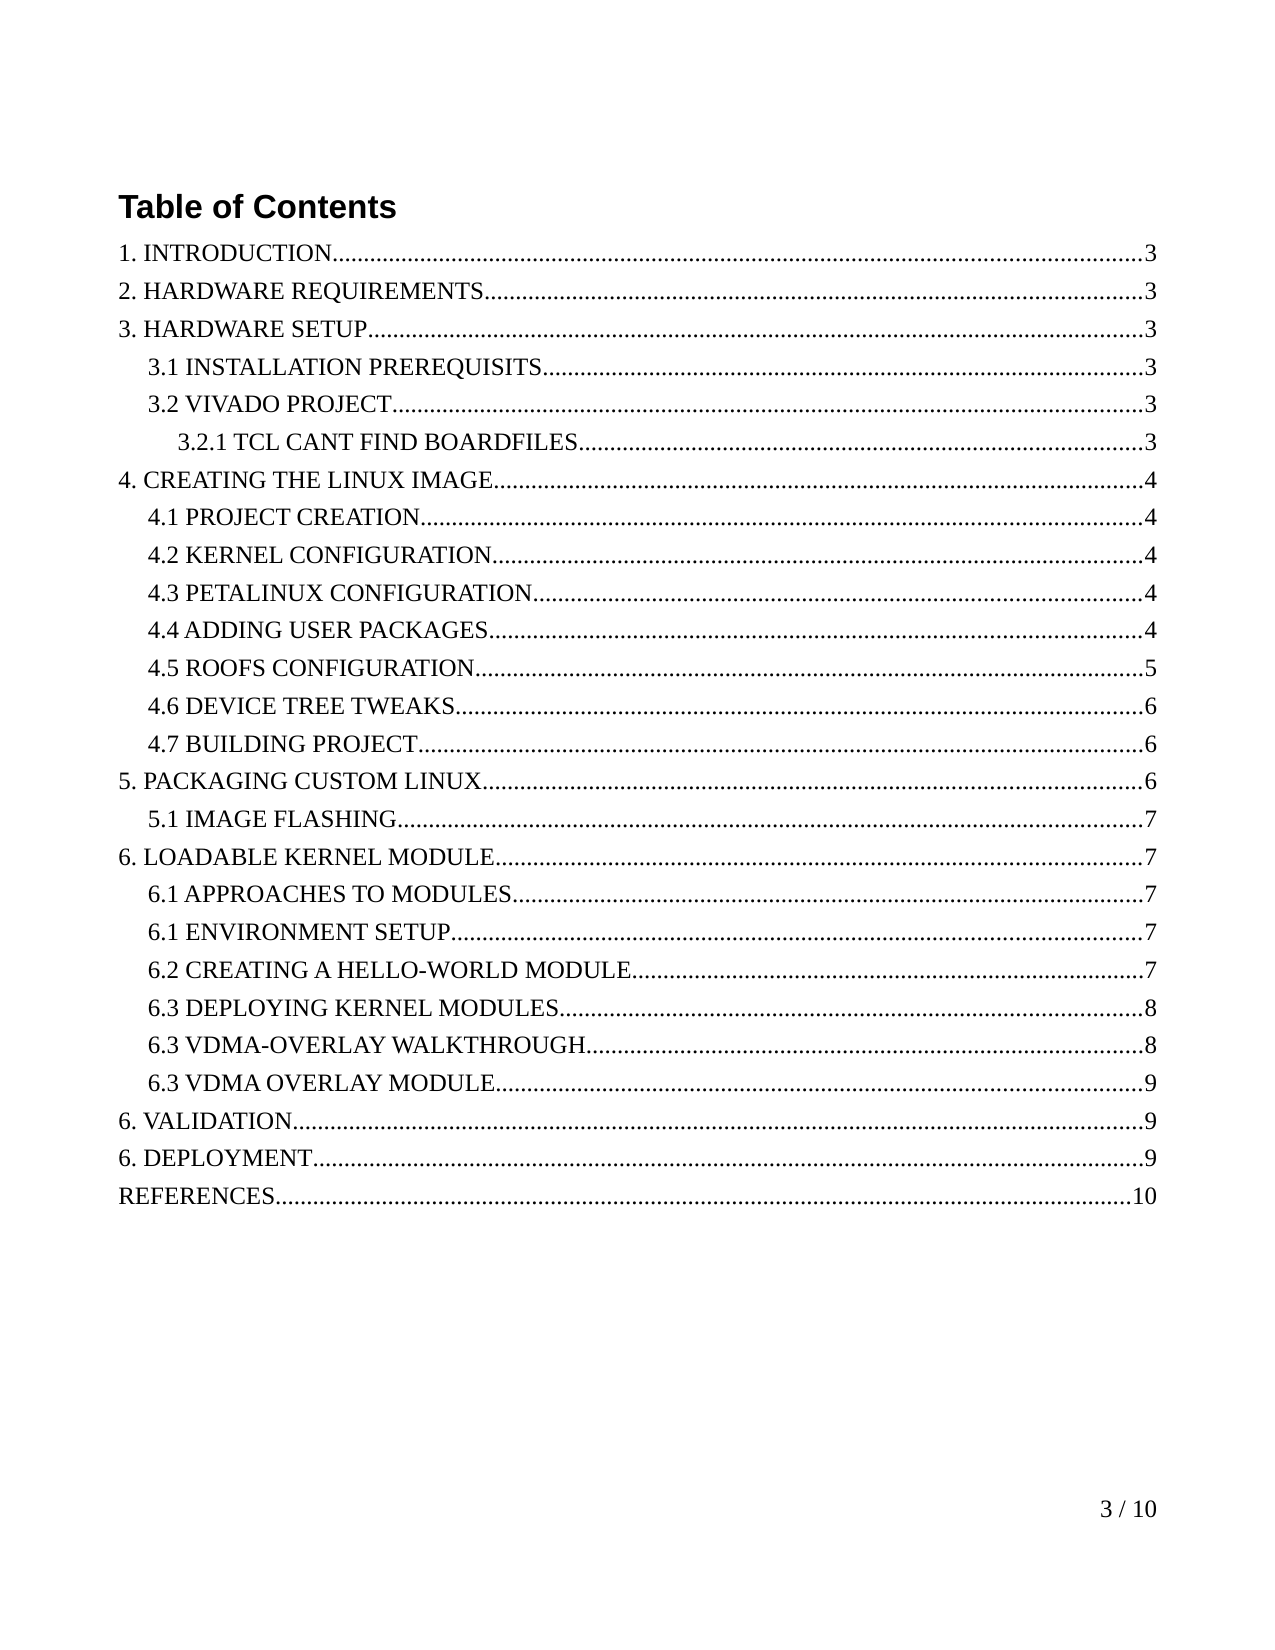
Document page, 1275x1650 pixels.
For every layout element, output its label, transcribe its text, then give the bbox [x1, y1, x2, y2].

text 4.1 PROJECT CREATION 4 [148, 502, 1157, 531]
text REFERENCES 10 [118, 1181, 1157, 1210]
text 6.1 ENVIRONMENT SETUP 7 [148, 917, 1157, 946]
text 4.3 PETALINUX CONFIGURATION 4 [148, 578, 1157, 607]
text 3.2.1 TCL CANT FIND BOARDFILES 3 [177, 427, 1157, 456]
text 5.1 IMAGE FLASHING 7 [148, 804, 1157, 833]
text 1. INTRODUCTION 3 [118, 238, 1157, 267]
subtitle Table of Contents [118, 187, 1157, 226]
text 6.2 CREATING A HELLO-WORLD MODULE. 7 [148, 955, 1157, 984]
text 3. HARDWARE SETUP 3 [118, 314, 1157, 343]
text 6. VALIDATION 9 [118, 1106, 1157, 1134]
text 6. LOADABLE KERNEL MODULE 7 [118, 842, 1157, 871]
text 4.5 ROOFS CONFIGURATION 5 [148, 653, 1157, 682]
text 6.3 VDMA-OVERLAY WALKTHROUGH 8 [148, 1030, 1157, 1059]
text 4.4 ADDING USER PACKAGES 4 [148, 616, 1157, 644]
text 4.6 DEVICE TREE TWEAKS 6 [148, 691, 1157, 720]
text 3.2 VIVADO PROJECT 3 [148, 389, 1157, 418]
text 2. HARDWARE REQUIREMENTS 3 [118, 276, 1157, 305]
text 6.1 APPROACHES TO MODULES 7 [148, 879, 1157, 908]
text 6. DEPLOYMENT 9 [118, 1143, 1157, 1172]
text 4.7 BUILDING PROJECT 6 [148, 729, 1157, 757]
text 4.2 KERNEL CONFIGURATION 4 [148, 540, 1157, 569]
text 3.1 INSTALLATION PREREQUISITS 3 [148, 352, 1157, 380]
text 6.3 VDMA OVERLAY MODULE 9 [148, 1068, 1157, 1097]
text 5. PACKAGING CUSTOM LINUX 6 [118, 766, 1157, 795]
text 6.3 DEPLOYING KERNEL MODULES 8 [148, 993, 1157, 1021]
text 4. CREATING THE LINUX IMAGE 4 [118, 465, 1157, 493]
